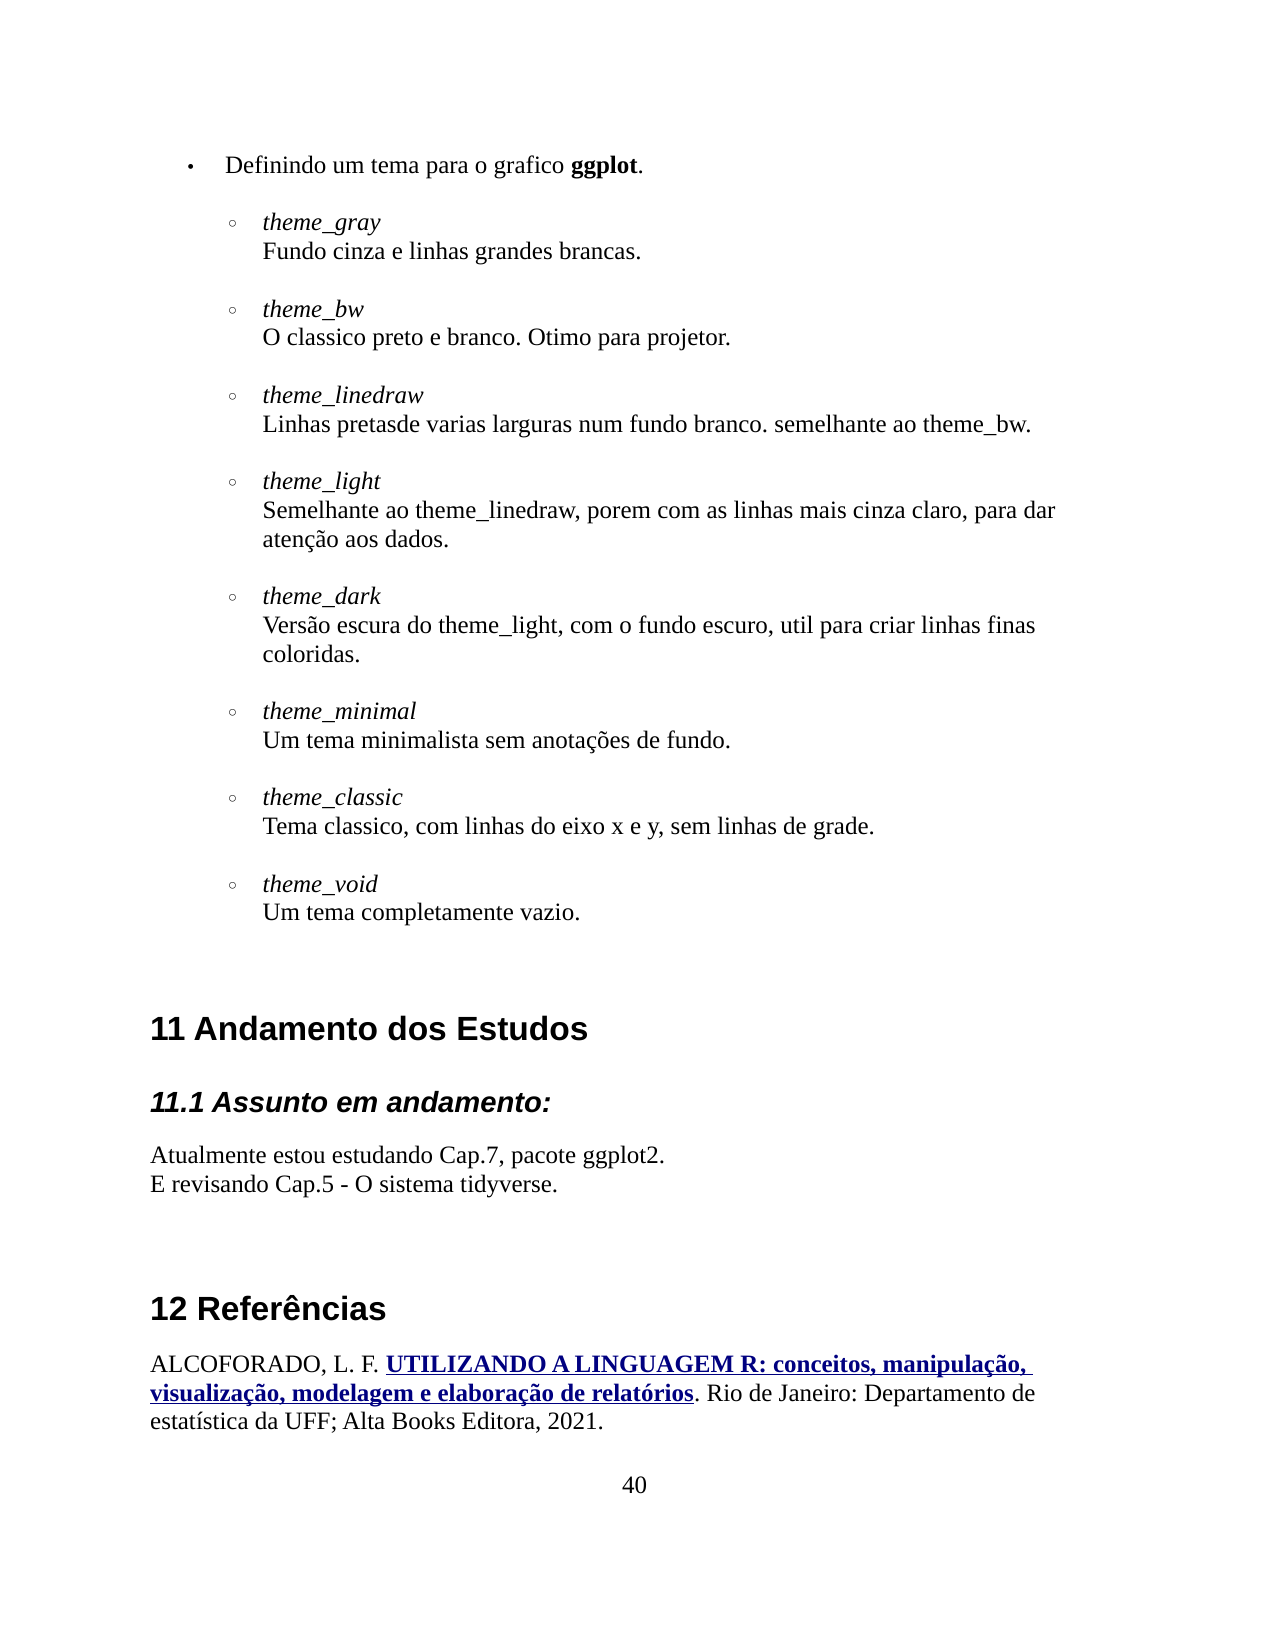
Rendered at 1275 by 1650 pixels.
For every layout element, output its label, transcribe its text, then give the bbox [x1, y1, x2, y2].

list theme_minimal Um tema minimalista sem anotações de fundo. [225, 696, 1125, 782]
subtitle 11 Andamento dos Estudos [150, 1009, 1125, 1047]
list theme_linedraw Linhas pretasde varias larguras num fundo branco. semelhante ao theme_bw. [225, 380, 1125, 466]
list theme_gray Fundo cinza e linhas grandes brancas. [225, 207, 1125, 294]
list theme_bw O classico preto e branco. Otimo para projetor. [225, 294, 1125, 380]
list theme_light Semelhante ao theme_linedraw, porem com as linhas mais cinza claro, para dar atenção aos dados. [225, 466, 1125, 581]
list Definindo um tema para o grafico ggplot. [187, 150, 1125, 207]
list theme_dark Versão escura do theme_light, com o fundo escuro, util para criar linhas finas coloridas. [225, 581, 1125, 696]
text ALCOFORADO, L. F. UTILIZANDO A LINGUAGEM R: conceitos, manipulação, visualização, modelagem e elaboração de relatórios. Rio de Janeiro: Departamento de estatística da UFF; Alta Books Editora, 2021. [150, 1349, 1125, 1435]
subtitle 12 Referências [150, 1289, 1125, 1327]
subtitle 11.1 Assunto em andamento: [150, 1085, 1125, 1118]
list theme_void Um tema completamente vazio. [225, 869, 1125, 955]
list theme_classic Tema classico, com linhas do eixo x e y, sem linhas de grade. [225, 782, 1125, 869]
text Atualmente estou estudando Cap.7, pacote ggplot2. E revisando Cap.5 - O sistema tidyverse. [150, 1140, 1125, 1226]
